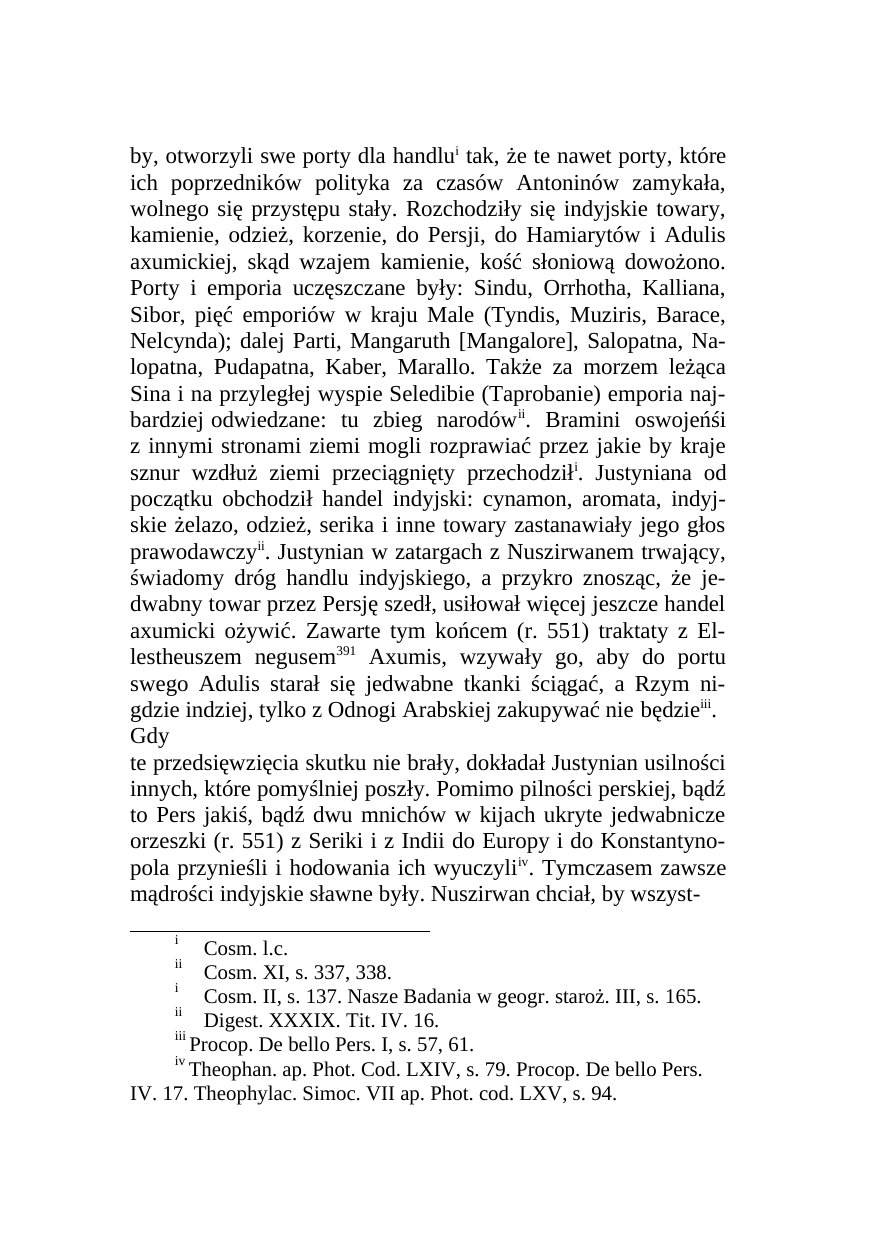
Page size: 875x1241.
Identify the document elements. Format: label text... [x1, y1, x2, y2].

text iv Theophan. ap. Phot. Cod. LXIV, s. 79. Procop. De bello Pers. [174, 1056, 868, 1081]
text te przedsięwzięcia skutku nie brały, dokładał Justynian usilności innych, które pomyślniej poszły. Pomimo pilności perskiej, bądź to Pers jakiś, bądź dwu mnichów w kijach ukryte jedwabnicze orzeszki (r. 551) z Seriki i z Indii do Europy i do Konstantyno- pola przynieśli i hodowania ich wyuczyliiv. Tymczasem zawsze mądrości indyjskie sławne były. Nuszirwan chciał, by wszyst- [130, 748, 726, 907]
text Gdy [130, 722, 868, 748]
text ii Digest. XXXIX. Tit. IV. 16. [174, 1008, 868, 1032]
text i Cosm. II, s. 137. Nasze Badania w geogr. staroż. III, s. 165. [174, 984, 868, 1008]
text i Cosm. l.c. [174, 930, 868, 960]
text by, otworzyli swe porty dla handlui tak, że te nawet porty, które ich poprzedników polityka za czasów Antoninów zamykała, wolnego się przystępu stały. Rozchodziły się indyjskie towary, kamienie, odzież, korzenie, do Persji, do Hamiarytów i Adulis axumickiej, skąd wzajem kamienie, kość słoniową dowożono. Porty i emporia uczęszczane były: Sindu, Orrhotha, Kalliana, Sibor, pięć emporiów w kraju Male (Tyndis, Muziris, Barace, Nelcynda); dalej Parti, Mangaruth [Mangalore], Salopatna, Na- lopatna, Pudapatna, Kaber, Marallo. Także za morzem leżąca Sina i na przyległej wyspie Seledibie (Taprobanie) emporia naj- bardziej odwiedzane: tu zbieg narodówii. Bramini oswojeńśi z innymi stronami ziemi mogli rozprawiać przez jakie by kraje sznur wzdłuż ziemi przeciągnięty przechodziłi. Justyniana od początku obchodził handel indyjski: cynamon, aromata, indyj- skie żelazo, odzież, serika i inne towary zastanawiały jego głos prawodawczyii. Justynian w zatargach z Nuszirwanem trwający, świadomy dróg handlu indyjskiego, a przykro znosząc, że je- dwabny towar przez Persję szedł, usiłował więcej jeszcze handel axumicki ożywić. Zawarte tym końcem (r. 551) traktaty z El- lestheuszem negusem391 Axumis, wzywały go, aby do portu swego Adulis starał się jedwabne tkanki ściągać, a Rzym ni- gdzie indziej, tylko z Odnogi Arabskiej zakupywać nie będzieiii. [130, 142, 727, 722]
text ii Cosm. XI, s. 337, 338. [174, 960, 868, 984]
text IV. 17. Theophylac. Simoc. VII ap. Phot. cod. LXV, s. 94. [130, 1081, 868, 1105]
text iii Procop. De bello Pers. I, s. 57, 61. [174, 1032, 868, 1056]
